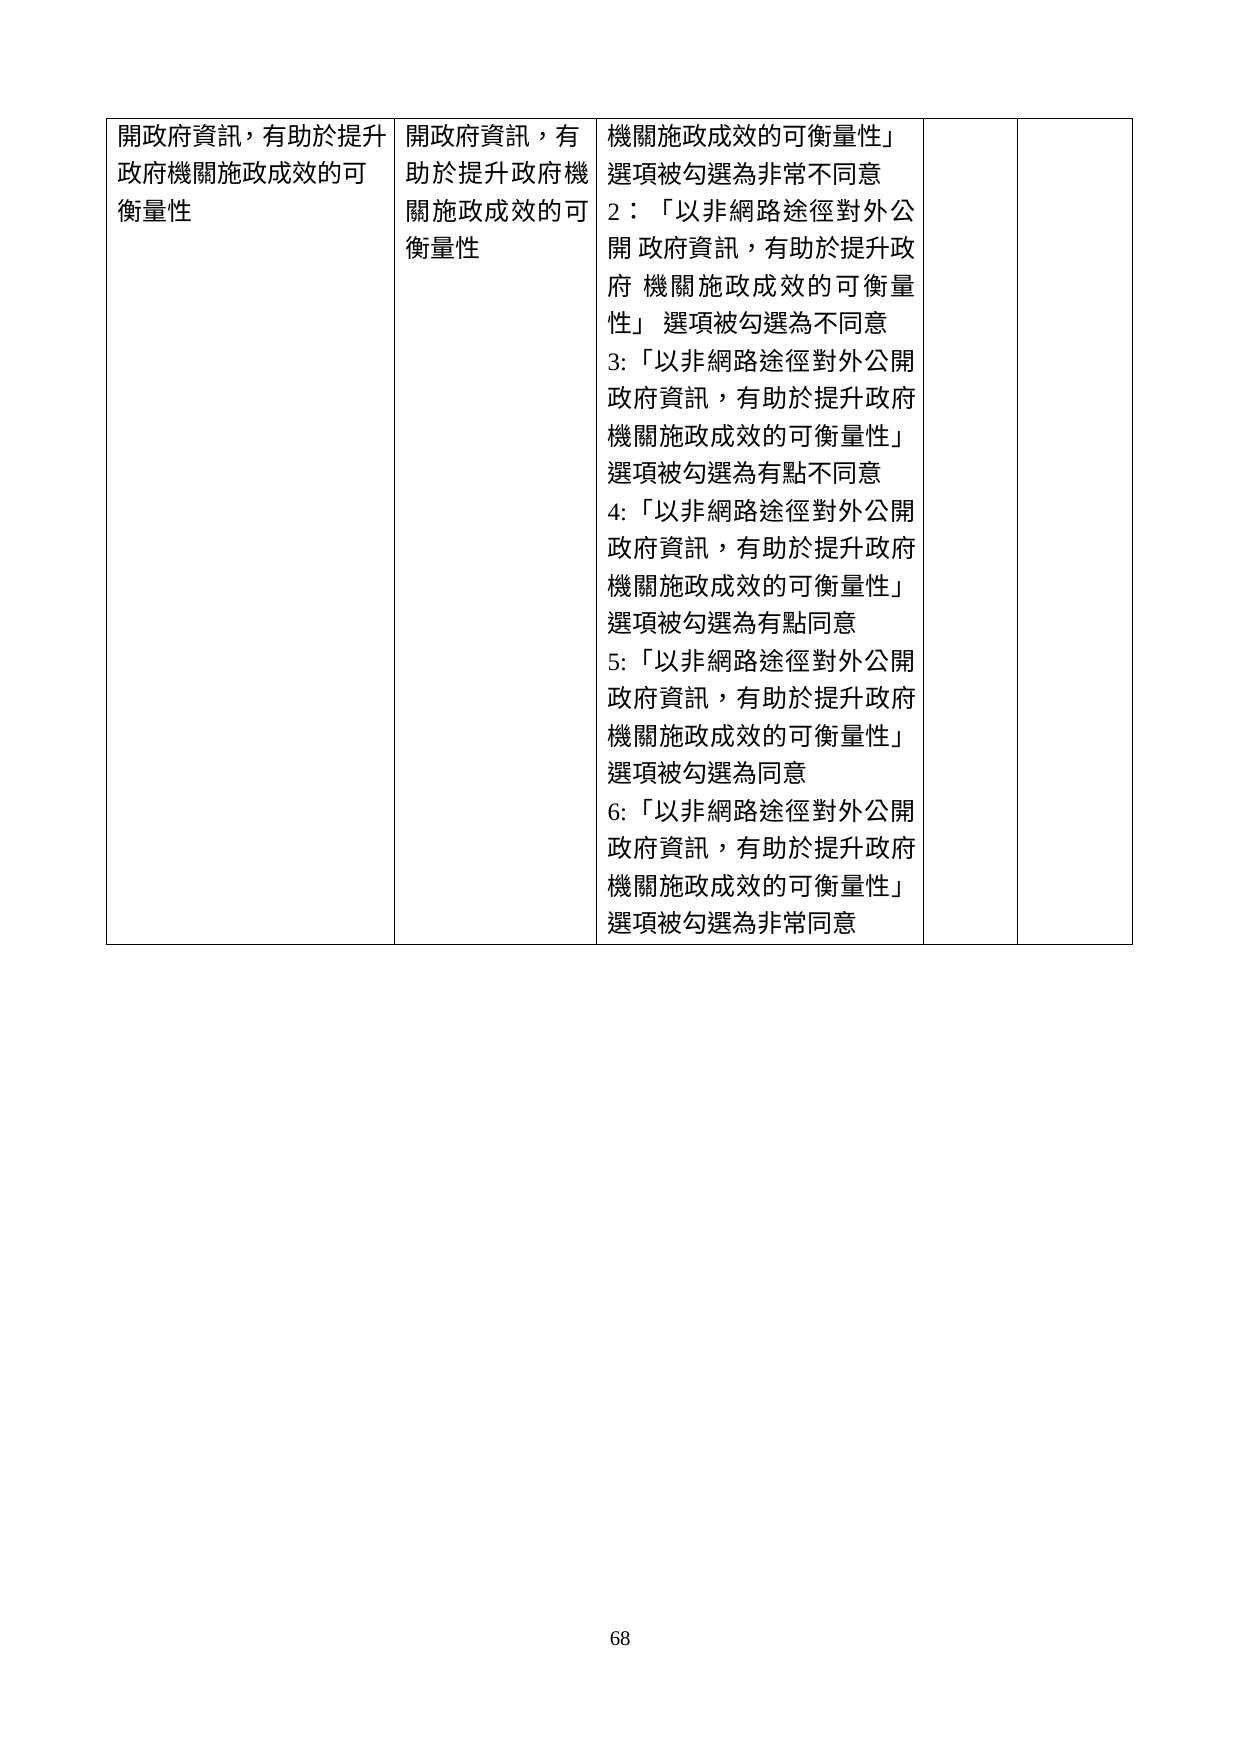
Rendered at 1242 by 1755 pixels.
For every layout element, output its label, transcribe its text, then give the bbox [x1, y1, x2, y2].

table_header [1018, 119, 1132, 944]
table_header 開政府資訊，有 助於提升政府機 關施政成效的可 衡量性 [395, 119, 596, 944]
table_header 機關施政成效的可衡量性」 選項被勾選為非常不同意 2：「以非網路途徑對外公開 政府資訊，有助於提升政府 機關施政成效的可衡量性」 選項被勾選為不同意 3:「以非網路途徑對外公開 政府資訊，有助於提升政府 機關施政成效的可衡量性」 選項被勾選為有點不同意 4:「以非網路途徑對外公開 政府資訊，有助於提升政府 機關施政成效的可衡量性」 選項被勾選為有點同意 5:「以非網路途徑對外公開 政府資訊，有助於提升政府 機關施政成效的可衡量性」 選項被勾選為同意 6:「以非網路途徑對外公開 政府資訊，有助於提升政府 機關施政成效的可衡量性」 選項被勾選為非常同意 [597, 119, 923, 944]
table_header [924, 119, 1017, 944]
table_header 開政府資訊，有助於提升 政府機關施政成效的可 衡量性 [107, 119, 394, 944]
